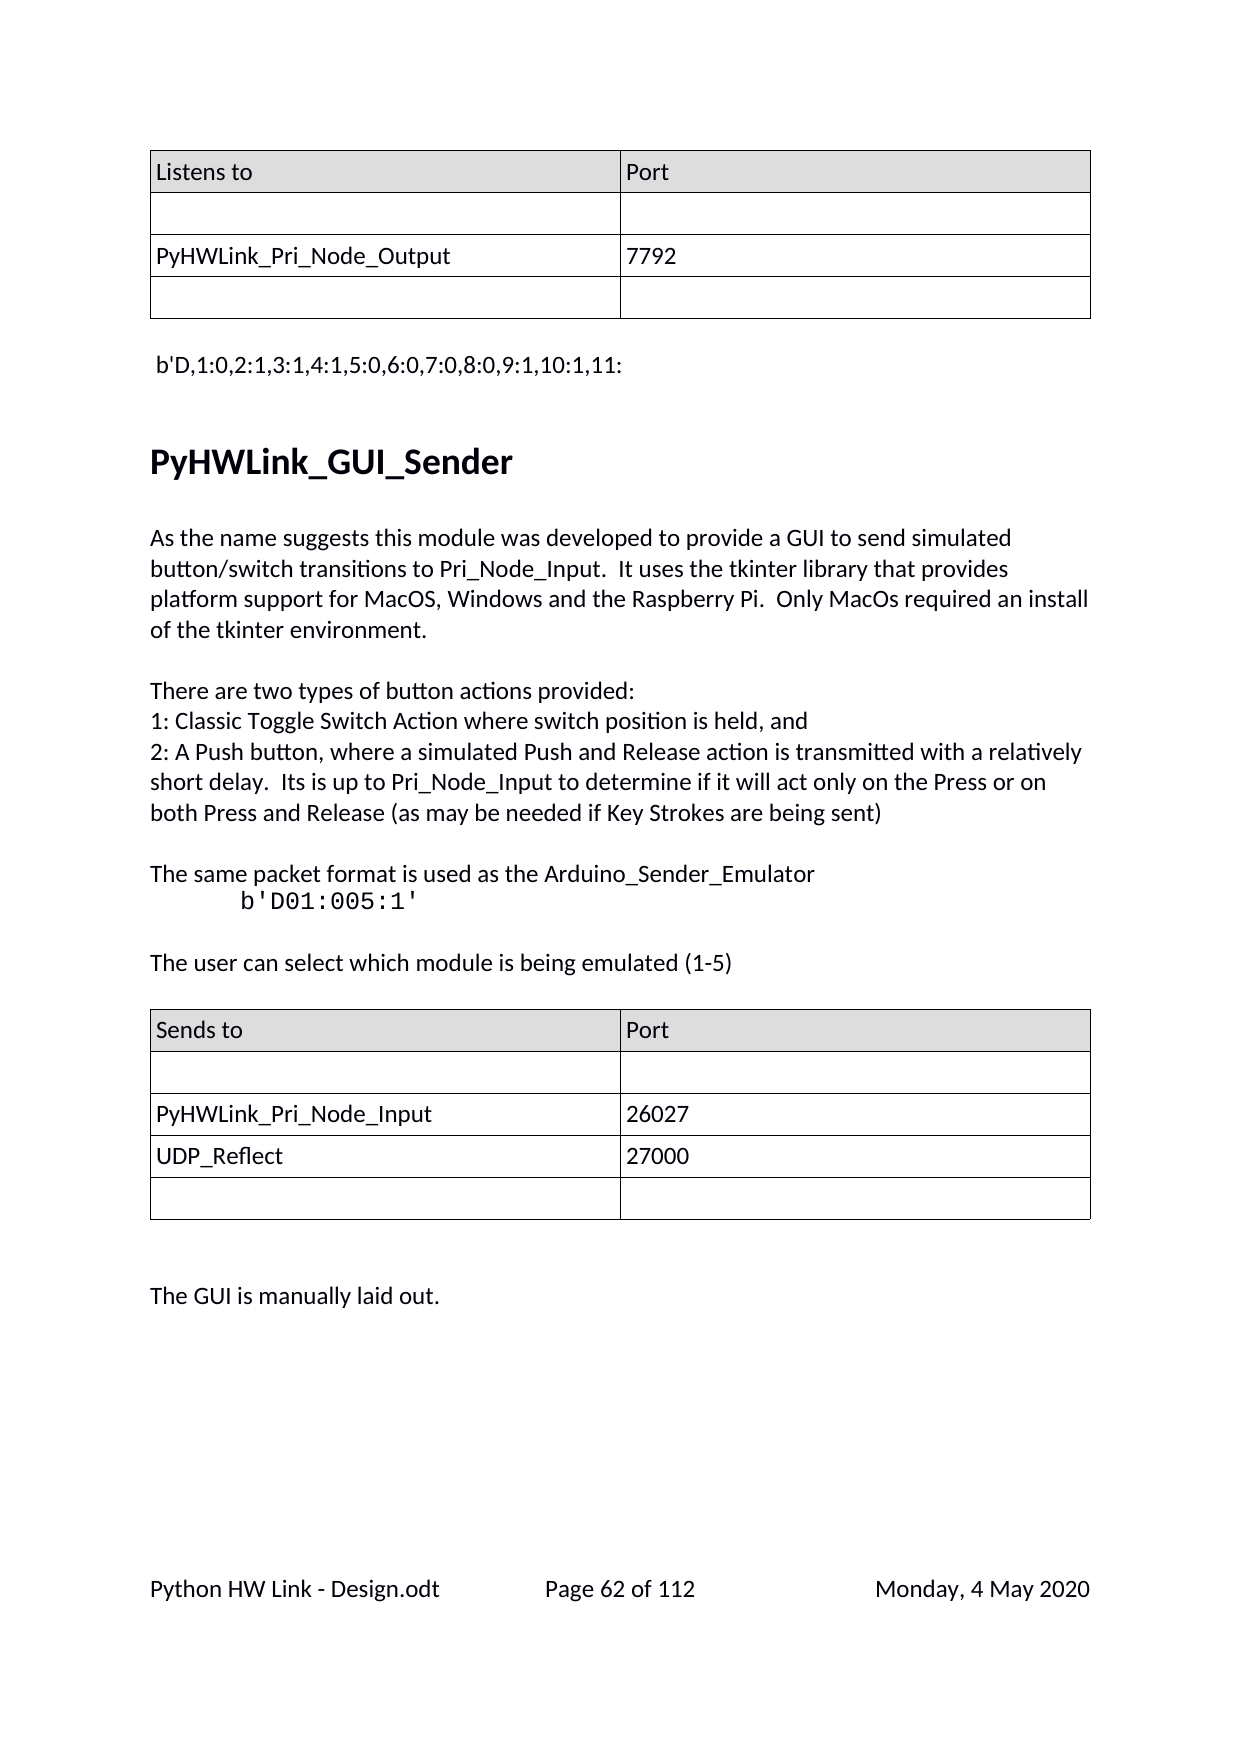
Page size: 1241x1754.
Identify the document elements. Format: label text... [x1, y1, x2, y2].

table_cell [621, 1052, 1090, 1093]
table_cell [151, 1178, 620, 1219]
table_cell PyHWLink_Pri_Node_Output [151, 235, 620, 276]
table_header Listens to [151, 151, 620, 192]
table_cell [621, 1178, 1090, 1219]
text b'D01:005:1' [225, 888, 1090, 917]
table_cell [151, 193, 620, 234]
table_cell UDP_Reflect [151, 1136, 620, 1177]
text 1: Classic Toggle Switch Action where switch position is held, and [150, 705, 1090, 736]
text 2: A Push button, where a simulated Push and Release action is transmitted with a relatively short delay. Its is up to Pri_Node_Input to determine if it will act only on the Press or on both Press and Release (as may be needed if Key Strokes are being sent) [150, 736, 1090, 827]
text b'D,1:0,2:1,3:1,4:1,5:0,6:0,7:0,8:0,9:1,10:1,11: [150, 349, 1090, 379]
table_cell [151, 1052, 620, 1093]
table_cell [621, 193, 1090, 234]
text As the name suggests this module was developed to provide a GUI to send simulated button/switch transitions to Pri_Node_Input. It uses the tkinter library that provides platform support for MacOS, Windows and the Raspberry Pi. Only MacOs required an install of the tkinter environment. [150, 522, 1090, 644]
table_cell 26027 [621, 1094, 1090, 1135]
table_header Port [621, 1010, 1090, 1051]
table_cell [151, 277, 620, 318]
table_cell 7792 [621, 235, 1090, 276]
table_cell PyHWLink_Pri_Node_Input [151, 1094, 620, 1135]
table_cell [621, 277, 1090, 318]
table_header Port [621, 151, 1090, 192]
text The same packet format is used as the Arduino_Sender_Emulator [150, 858, 1090, 888]
table_cell 27000 [621, 1136, 1090, 1177]
text There are two types of button actions provided: [150, 675, 1090, 705]
subtitle PyHWLink_GUI_Sender [150, 438, 1090, 483]
text The user can select which module is being emulated (1-5) [150, 947, 1090, 978]
table_header Sends to [151, 1010, 620, 1051]
text The GUI is manually laid out. [150, 1280, 1090, 1311]
